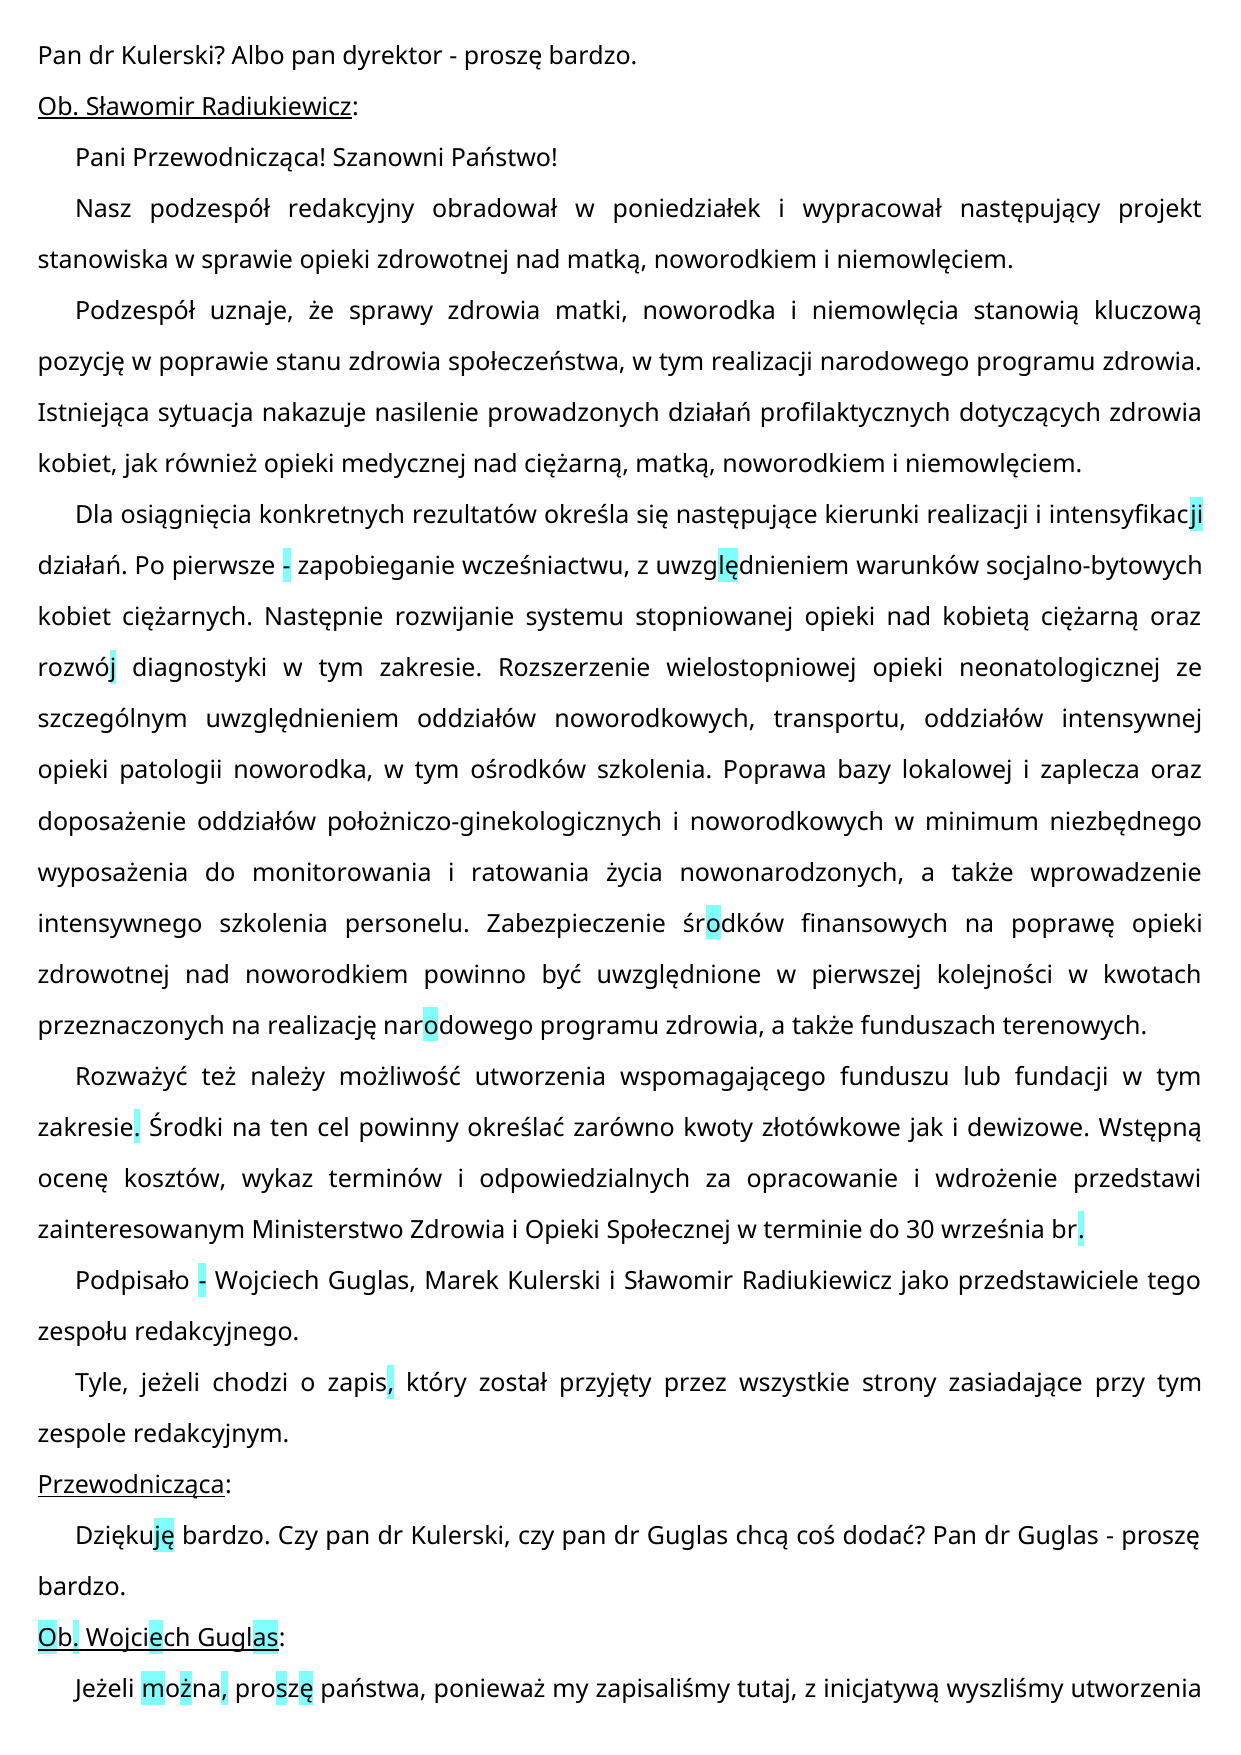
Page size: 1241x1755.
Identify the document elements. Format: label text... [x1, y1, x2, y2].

text Pani Przewodnicząca! Szanowni Państwo! [37, 139, 1203, 174]
text Podpisało - Wojciech Guglas, Marek Kulerski i Sławomir Radiukiewicz jako przedstawiciele tego zespołu redakcyjnego. [37, 1262, 1203, 1348]
text Pan dr Kulerski? Albo pan dyrektor - proszę bardzo. [37, 37, 1203, 72]
text Tyle, jeżeli chodzi o zapis, który został przyjęty przez wszystkie strony zasiadające przy tym zespole redakcyjnym. [37, 1364, 1203, 1450]
text Podzespół uznaje, że sprawy zdrowia matki, noworodka i niemowlęcia stanowią kluczową pozycję w poprawie stanu zdrowia społeczeństwa, w tym realizacji narodowego programu zdrowia. Istniejąca sytuacja nakazuje nasilenie prowadzonych działań profilaktycznych dotyczących zdrowia kobiet, jak również opieki medycznej nad ciężarną, matką, noworodkiem i niemowlęciem. [37, 293, 1203, 480]
text Nasz podzespół redakcyjny obradował w poniedziałek i wypracował następujący projekt stanowiska w sprawie opieki zdrowotnej nad matką, noworodkiem i niemowlęciem. [37, 191, 1203, 276]
text Przewodnicząca: [37, 1467, 1203, 1501]
text Ob. Wojciech Guglas: [37, 1620, 1203, 1654]
text Ob. Sławomir Radiukiewicz: [37, 88, 1203, 123]
text Rozważyć też należy możliwość utworzenia wspomagającego funduszu lub fundacji w tym zakresie. Środki na ten cel powinny określać zarówno kwoty złotówkowe jak i dewizowe. Wstępną ocenę kosztów, wykaz terminów i odpowiedzialnych za opracowanie i wdrożenie przedstawi zainteresowanym Ministerstwo Zdrowia i Opieki Społecznej w terminie do 30 września br. [37, 1058, 1203, 1246]
text Jeżeli można, proszę państwa, ponieważ my zapisaliśmy tutaj, z inicjatywą wyszliśmy utworzenia [37, 1671, 1203, 1705]
text Dla osiągnięcia konkretnych rezultatów określa się następujące kierunki realizacji i intensyfikacji działań. Po pierwsze - zapobieganie wcześniactwu, z uwzględnieniem warunków socjalno-bytowych kobiet ciężarnych. Następnie rozwijanie systemu stopniowanej opieki nad kobietą ciężarną oraz rozwój diagnostyki w tym zakresie. Rozszerzenie wielostopniowej opieki neonatologicznej ze szczególnym uwzględnieniem oddziałów noworodkowych, transportu, oddziałów intensywnej opieki patologii noworodka, w tym ośrodków szkolenia. Poprawa bazy lokalowej i zaplecza oraz doposażenie oddziałów położniczo-ginekologicznych i noworodkowych w minimum niezbędnego wyposażenia do monitorowania i ratowania życia nowonarodzonych, a także wprowadzenie intensywnego szkolenia personelu. Zabezpieczenie środków finansowych na poprawę opieki zdrowotnej nad noworodkiem powinno być uwzględnione w pierwszej kolejności w kwotach przeznaczonych na realizację narodowego programu zdrowia, a także funduszach terenowych. [37, 497, 1203, 1041]
text Dziękuję bardzo. Czy pan dr Kulerski, czy pan dr Guglas chcą coś dodać? Pan dr Guglas - proszę bardzo. [37, 1518, 1203, 1603]
